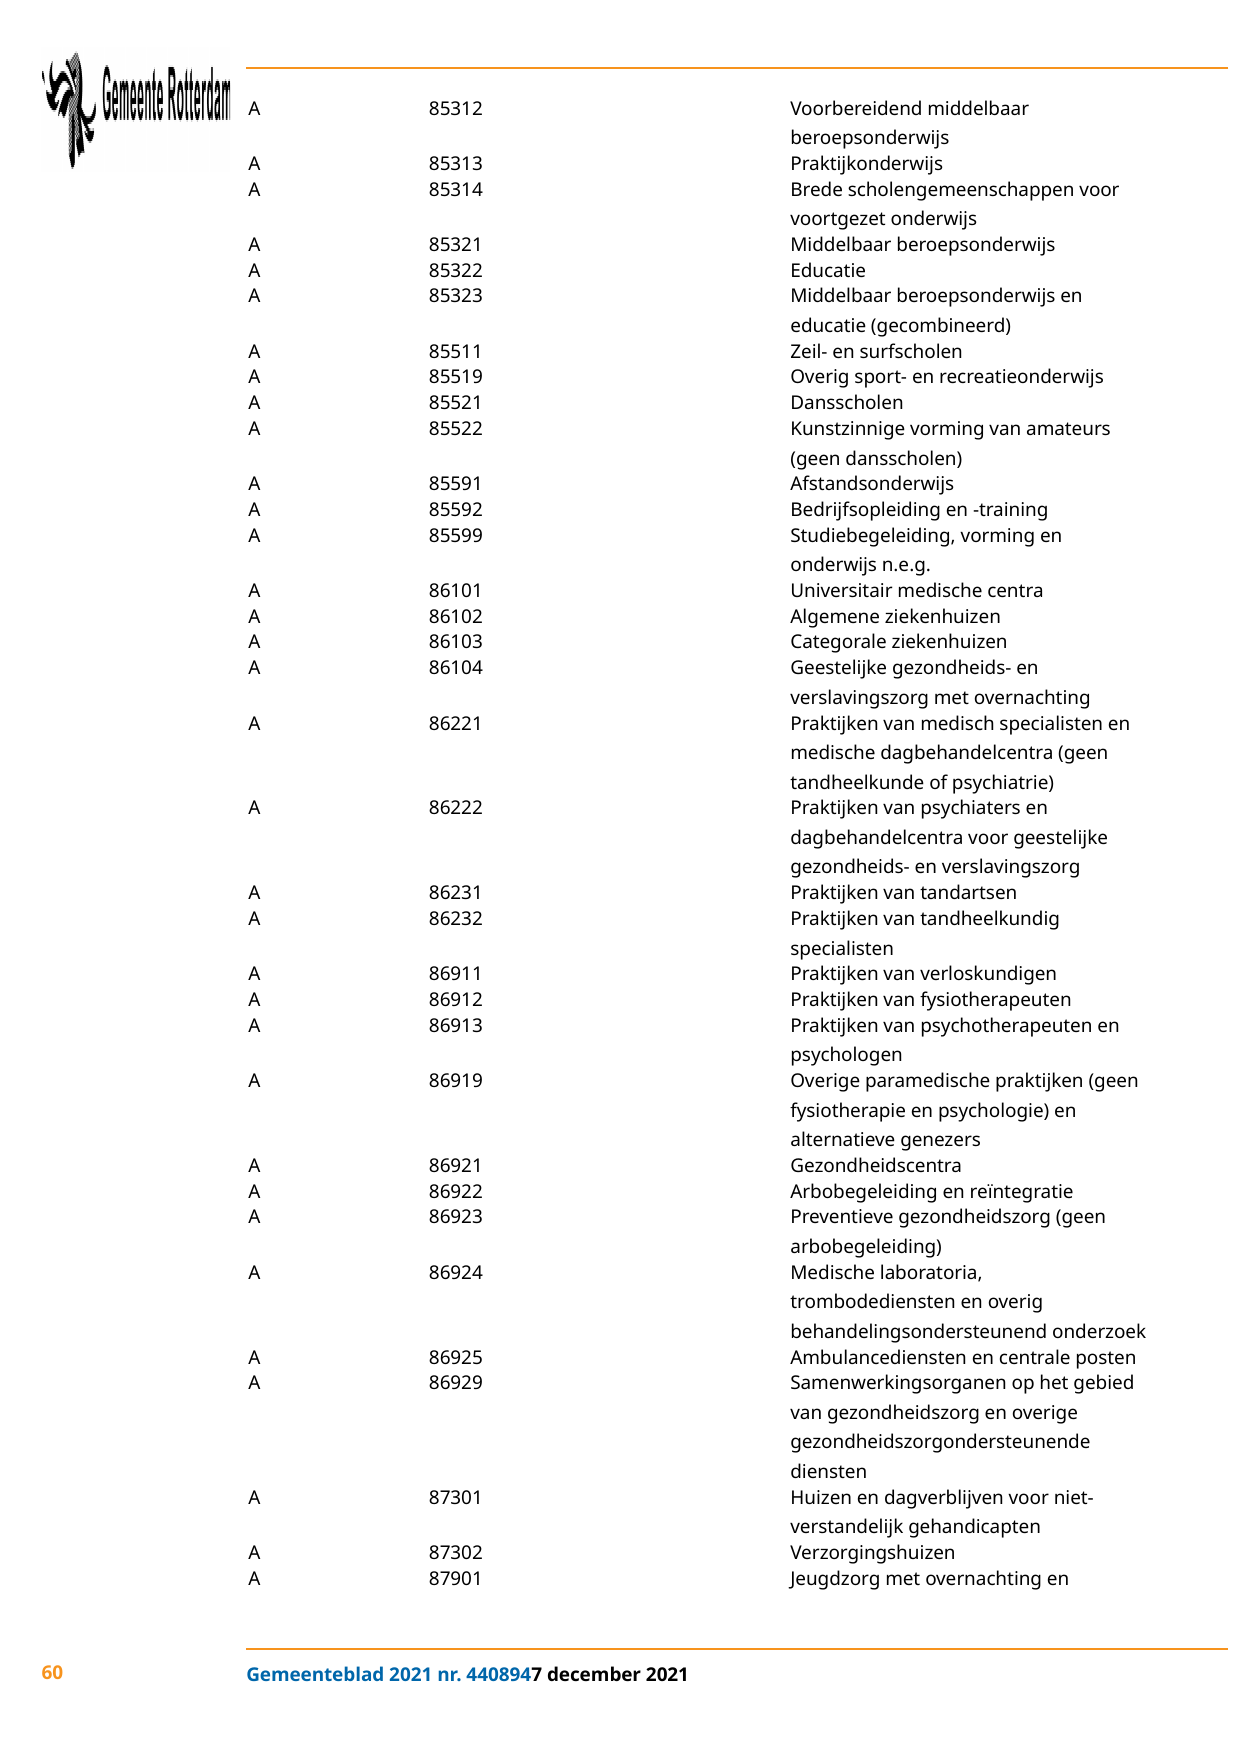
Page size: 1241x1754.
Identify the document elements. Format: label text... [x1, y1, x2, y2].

table_cell Praktijken van psychiaters en dagbehandelcentra voor geestelijke gezondheids- en verslavingszorg [790, 795, 1152, 879]
table_cell A [248, 150, 429, 176]
table_cell 86912 [429, 986, 790, 1012]
table_cell A [248, 1204, 429, 1259]
table_cell Samenwerkingsorganen op het gebied van gezondheidszorg en overige gezondheidszorgondersteunende diensten [790, 1370, 1152, 1484]
table_cell 86102 [429, 603, 790, 629]
table_cell Overig sport- en recreatieonderwijs [790, 364, 1152, 389]
table_cell Praktijken van tandartsen [790, 880, 1152, 905]
table_cell Praktijkonderwijs [790, 150, 1152, 176]
table_cell Praktijken van psychotherapeuten en psychologen [790, 1012, 1152, 1067]
table_cell Geestelijke gezondheids- en verslavingszorg met overnachting [790, 654, 1152, 710]
table_cell A [248, 710, 429, 794]
table_cell A [248, 629, 429, 654]
table_cell 86101 [429, 577, 790, 603]
table_cell 85314 [429, 176, 790, 231]
table_cell Jeugdzorg met overnachting en [790, 1565, 1152, 1591]
table_cell A [248, 961, 429, 986]
table_cell A [248, 176, 429, 231]
table_cell A [248, 654, 429, 710]
table_cell A [248, 364, 429, 389]
table_cell 86231 [429, 880, 790, 905]
table_cell Categorale ziekenhuizen [790, 629, 1152, 654]
table_cell A [248, 1152, 429, 1178]
table_cell 85322 [429, 257, 790, 283]
table_cell 86919 [429, 1067, 790, 1152]
table_cell 87901 [429, 1565, 790, 1591]
table_cell A [248, 880, 429, 905]
table_cell Bedrijfsopleiding en -training [790, 496, 1152, 522]
table_cell Educatie [790, 257, 1152, 283]
table_cell Verzorgingshuizen [790, 1539, 1152, 1565]
table_cell Medische laboratoria, trombodediensten en overig behandelingsondersteunend onderzoek [790, 1259, 1152, 1344]
table_cell 86911 [429, 961, 790, 986]
table_cell A [248, 1012, 429, 1067]
table_cell Praktijken van medisch specialisten en medische dagbehandelcentra (geen tandheelkunde of psychiatrie) [790, 710, 1152, 794]
table_cell Preventieve gezondheidszorg (geen arbobegeleiding) [790, 1204, 1152, 1259]
table_cell 86222 [429, 795, 790, 879]
table_cell 85323 [429, 283, 790, 338]
table_cell A [248, 389, 429, 415]
table_cell A [248, 1259, 429, 1344]
table_cell A [248, 1067, 429, 1152]
table_cell Huizen en dagverblijven voor niet-verstandelijk gehandicapten [790, 1484, 1152, 1539]
table_cell Studiebegeleiding, vorming en onderwijs n.e.g. [790, 522, 1152, 577]
table_cell A [248, 1178, 429, 1204]
table_cell 85591 [429, 470, 790, 496]
table_cell Praktijken van verloskundigen [790, 961, 1152, 986]
table_cell 85321 [429, 231, 790, 257]
table_cell 86924 [429, 1259, 790, 1344]
table_cell 86925 [429, 1344, 790, 1369]
table_cell Middelbaar beroepsonderwijs en educatie (gecombineerd) [790, 283, 1152, 338]
table_cell A [248, 415, 429, 470]
table_cell A [248, 577, 429, 603]
table_cell Kunstzinnige vorming van amateurs (geen dansscholen) [790, 415, 1152, 470]
table_cell 85312 [429, 95, 790, 150]
table_cell 86232 [429, 905, 790, 961]
table_cell Overige paramedische praktijken (geen fysiotherapie en psychologie) en alternatieve genezers [790, 1067, 1152, 1152]
table_cell A [248, 496, 429, 522]
table_cell 87302 [429, 1539, 790, 1565]
table_cell 85592 [429, 496, 790, 522]
table_cell Brede scholengemeenschappen voor voortgezet onderwijs [790, 176, 1152, 231]
table_cell 86922 [429, 1178, 790, 1204]
table_cell Voorbereidend middelbaar beroepsonderwijs [790, 95, 1152, 150]
table_cell A [248, 905, 429, 961]
table_cell A [248, 95, 429, 150]
table_cell A [248, 283, 429, 338]
table_cell A [248, 257, 429, 283]
table_cell 86923 [429, 1204, 790, 1259]
table_cell Algemene ziekenhuizen [790, 603, 1152, 629]
table_cell Zeil- en surfscholen [790, 338, 1152, 364]
picture [41, 47, 231, 172]
table_cell Arbobegeleiding en reïntegratie [790, 1178, 1152, 1204]
table_cell 85599 [429, 522, 790, 577]
table_cell 87301 [429, 1484, 790, 1539]
table_cell 86929 [429, 1370, 790, 1484]
table_cell A [248, 1539, 429, 1565]
table_cell A [248, 338, 429, 364]
table_cell Ambulancediensten en centrale posten [790, 1344, 1152, 1369]
table_cell A [248, 1565, 429, 1591]
table_cell Universitair medische centra [790, 577, 1152, 603]
table_cell Middelbaar beroepsonderwijs [790, 231, 1152, 257]
table_cell 86104 [429, 654, 790, 710]
table_cell 85519 [429, 364, 790, 389]
table_cell 86221 [429, 710, 790, 794]
table_cell A [248, 522, 429, 577]
table_cell Praktijken van fysiotherapeuten [790, 986, 1152, 1012]
table_cell A [248, 1344, 429, 1369]
table_cell A [248, 470, 429, 496]
table_cell Afstandsonderwijs [790, 470, 1152, 496]
table_cell A [248, 231, 429, 257]
table_cell Gezondheidscentra [790, 1152, 1152, 1178]
table_cell 86921 [429, 1152, 790, 1178]
table_cell A [248, 1484, 429, 1539]
table_cell 85313 [429, 150, 790, 176]
table_cell Dansscholen [790, 389, 1152, 415]
table_cell A [248, 603, 429, 629]
table_cell A [248, 1370, 429, 1484]
table_cell Praktijken van tandheelkundig specialisten [790, 905, 1152, 961]
table_cell 85511 [429, 338, 790, 364]
table_cell 85521 [429, 389, 790, 415]
table_cell 86103 [429, 629, 790, 654]
table_cell A [248, 986, 429, 1012]
table_cell A [248, 795, 429, 879]
table_cell 86913 [429, 1012, 790, 1067]
table_cell 85522 [429, 415, 790, 470]
